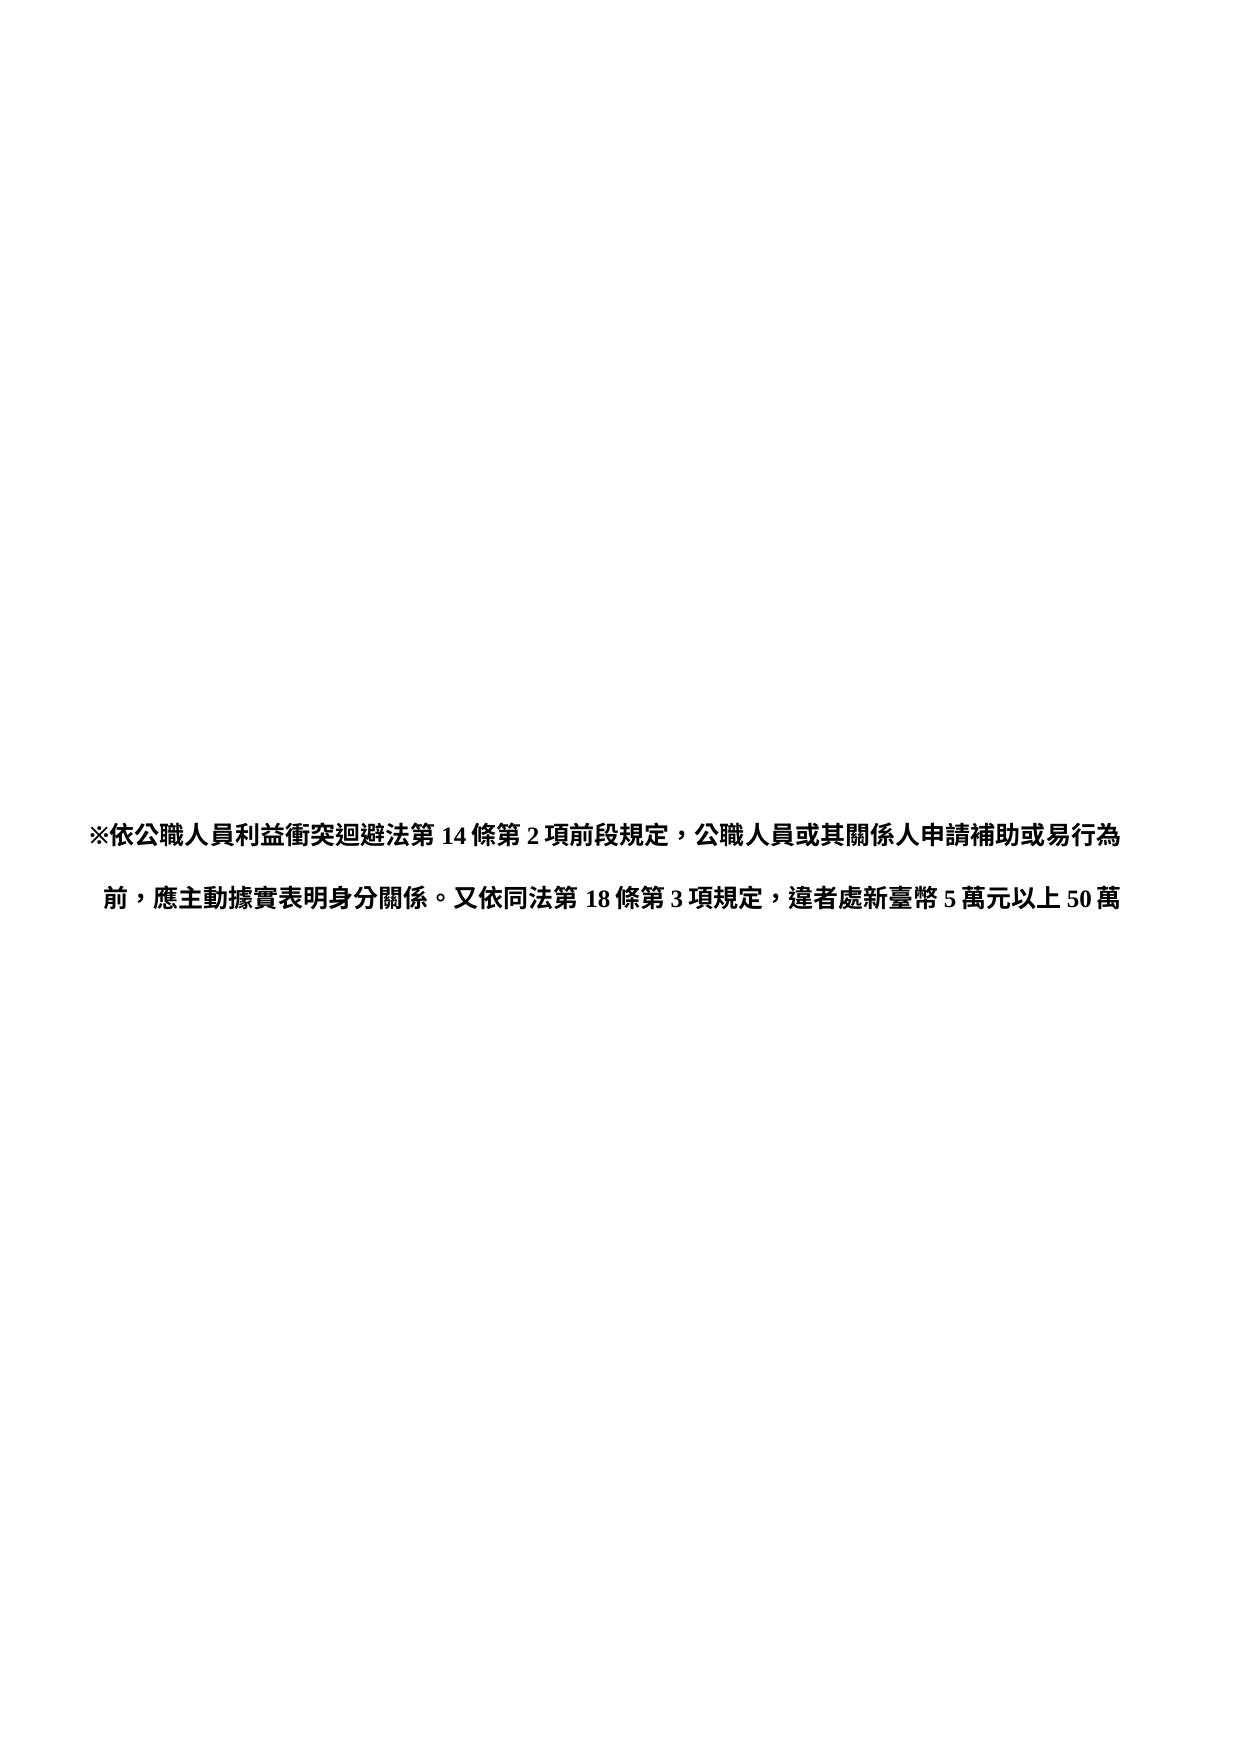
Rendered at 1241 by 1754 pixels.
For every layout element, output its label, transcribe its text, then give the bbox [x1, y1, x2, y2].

text ※依公職人員利益衝突迴避法第14條第2項前段規定，公職人員或其關係人申請補助或易行為前，應主動據實表明身分關係。又依同法第18條第3項規定，違者處新臺幣5萬元以上50萬 [89, 792, 1122, 917]
